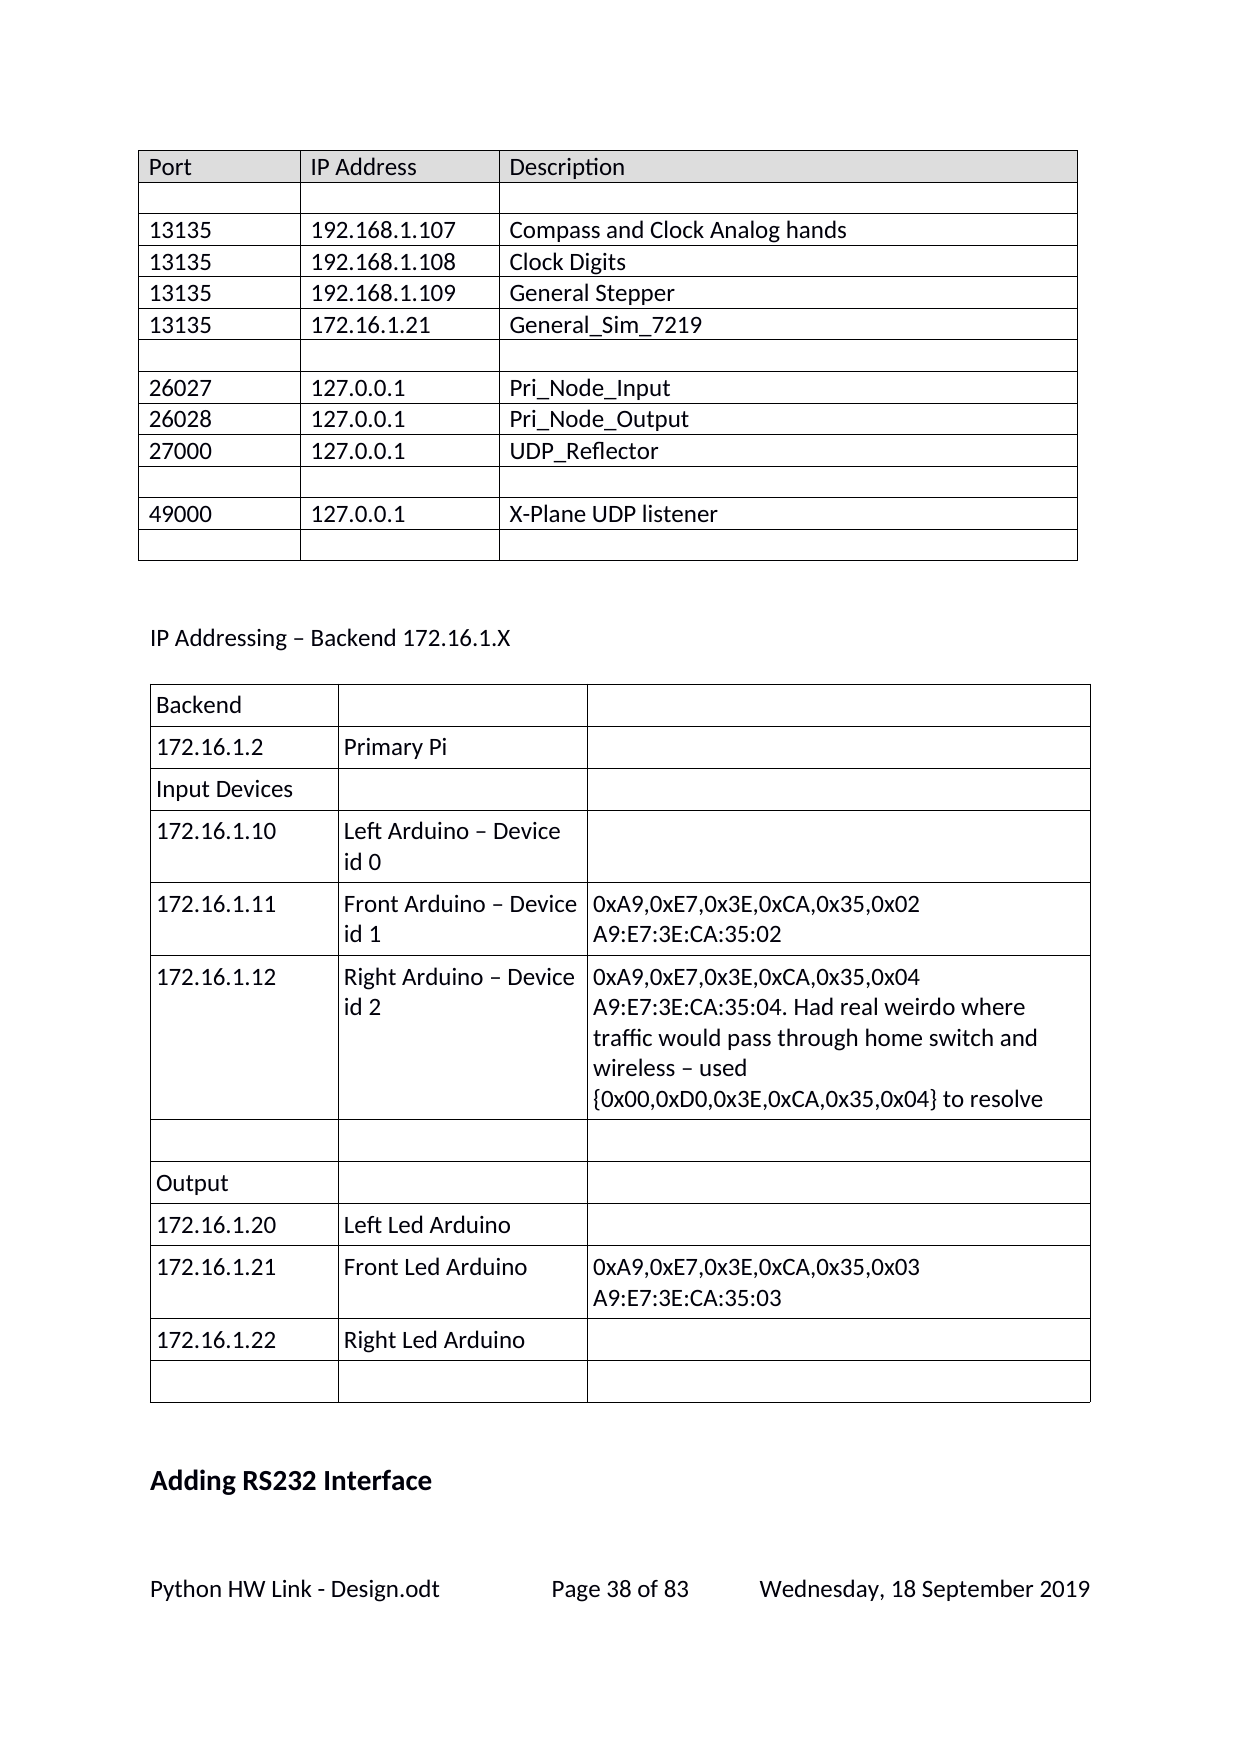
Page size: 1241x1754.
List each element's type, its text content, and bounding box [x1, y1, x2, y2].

table_cell [588, 1319, 1090, 1360]
table_cell [588, 1162, 1090, 1203]
table_cell [139, 183, 300, 213]
table_cell Input Devices [151, 769, 338, 810]
table_cell [301, 530, 499, 560]
table_cell Pri_Node_Input [500, 372, 1077, 402]
table_cell 13135 [139, 309, 300, 339]
table_cell X-Plane UDP listener [500, 498, 1077, 529]
table_cell Front Led Arduino [339, 1246, 587, 1318]
table_header Description [500, 151, 1077, 182]
table_cell [301, 467, 499, 497]
table_cell [500, 340, 1077, 371]
table_cell General_Sim_7219 [500, 309, 1077, 339]
table_cell 49000 [139, 498, 300, 529]
table_cell 13135 [139, 277, 300, 308]
table_cell 172.16.1.21 [301, 309, 499, 339]
table_cell [588, 1120, 1090, 1161]
table_cell [301, 183, 499, 213]
table_cell [139, 340, 300, 371]
table_cell Primary Pi [339, 727, 587, 768]
table_cell 192.168.1.107 [301, 214, 499, 245]
table_cell Left Led Arduino [339, 1204, 587, 1245]
table_cell 172.16.1.12 [151, 956, 338, 1119]
table_cell [500, 530, 1077, 560]
table_cell UDP_Reflector [500, 435, 1077, 466]
table_cell 127.0.0.1 [301, 404, 499, 434]
table_header [588, 685, 1090, 726]
table_cell [588, 769, 1090, 810]
table_cell [339, 1120, 587, 1161]
table_cell 192.168.1.109 [301, 277, 499, 308]
table_cell Right Led Arduino [339, 1319, 587, 1360]
table_cell Clock Digits [500, 246, 1077, 276]
table_cell General Stepper [500, 277, 1077, 308]
table_cell [588, 727, 1090, 768]
table_cell Pri_Node_Output [500, 404, 1077, 434]
table_cell [301, 340, 499, 371]
table_cell 26027 [139, 372, 300, 402]
table_cell 27000 [139, 435, 300, 466]
table_cell [339, 1162, 587, 1203]
table_cell Output [151, 1162, 338, 1203]
table_cell 172.16.1.21 [151, 1246, 338, 1318]
table_cell Right Arduino – Device id 2 [339, 956, 587, 1119]
table_cell 172.16.1.2 [151, 727, 338, 768]
table_cell 172.16.1.20 [151, 1204, 338, 1245]
table_cell 192.168.1.108 [301, 246, 499, 276]
table_cell Front Arduino – Device id 1 [339, 883, 587, 955]
table_cell Left Arduino – Device id 0 [339, 811, 587, 882]
table_cell 13135 [139, 246, 300, 276]
table_cell 172.16.1.22 [151, 1319, 338, 1360]
table_cell 0xA9,0xE7,0x3E,0xCA,0x35,0x04 A9:E7:3E:CA:35:04. Had real weirdo where traffic would pass through home switch and wireless – used {0x00,0xD0,0x3E,0xCA,0x35,0x04} to resolve [588, 956, 1090, 1119]
table_cell 172.16.1.11 [151, 883, 338, 955]
table_cell [151, 1361, 338, 1402]
table_cell [339, 1361, 587, 1402]
table_cell [500, 183, 1077, 213]
table_cell 13135 [139, 214, 300, 245]
table_cell 127.0.0.1 [301, 435, 499, 466]
table_cell 127.0.0.1 [301, 498, 499, 529]
table_header Backend [151, 685, 338, 726]
table_cell [151, 1120, 338, 1161]
table_header Port [139, 151, 300, 182]
table_cell 172.16.1.10 [151, 811, 338, 882]
table_header IP Address [301, 151, 499, 182]
table_cell [139, 530, 300, 560]
table_cell [139, 467, 300, 497]
table_cell [588, 811, 1090, 882]
text IP Addressing – Backend 172.16.1.X [150, 622, 1090, 653]
table_cell [588, 1361, 1090, 1402]
subtitle Adding RS232 Interface [150, 1462, 1090, 1497]
table_cell [500, 467, 1077, 497]
table_cell 26028 [139, 404, 300, 434]
table_cell 0xA9,0xE7,0x3E,0xCA,0x35,0x02 A9:E7:3E:CA:35:02 [588, 883, 1090, 955]
table_cell [588, 1204, 1090, 1245]
table_cell [339, 769, 587, 810]
table_cell 127.0.0.1 [301, 372, 499, 402]
table_cell 0xA9,0xE7,0x3E,0xCA,0x35,0x03 A9:E7:3E:CA:35:03 [588, 1246, 1090, 1318]
table_header [339, 685, 587, 726]
table_cell Compass and Clock Analog hands [500, 214, 1077, 245]
